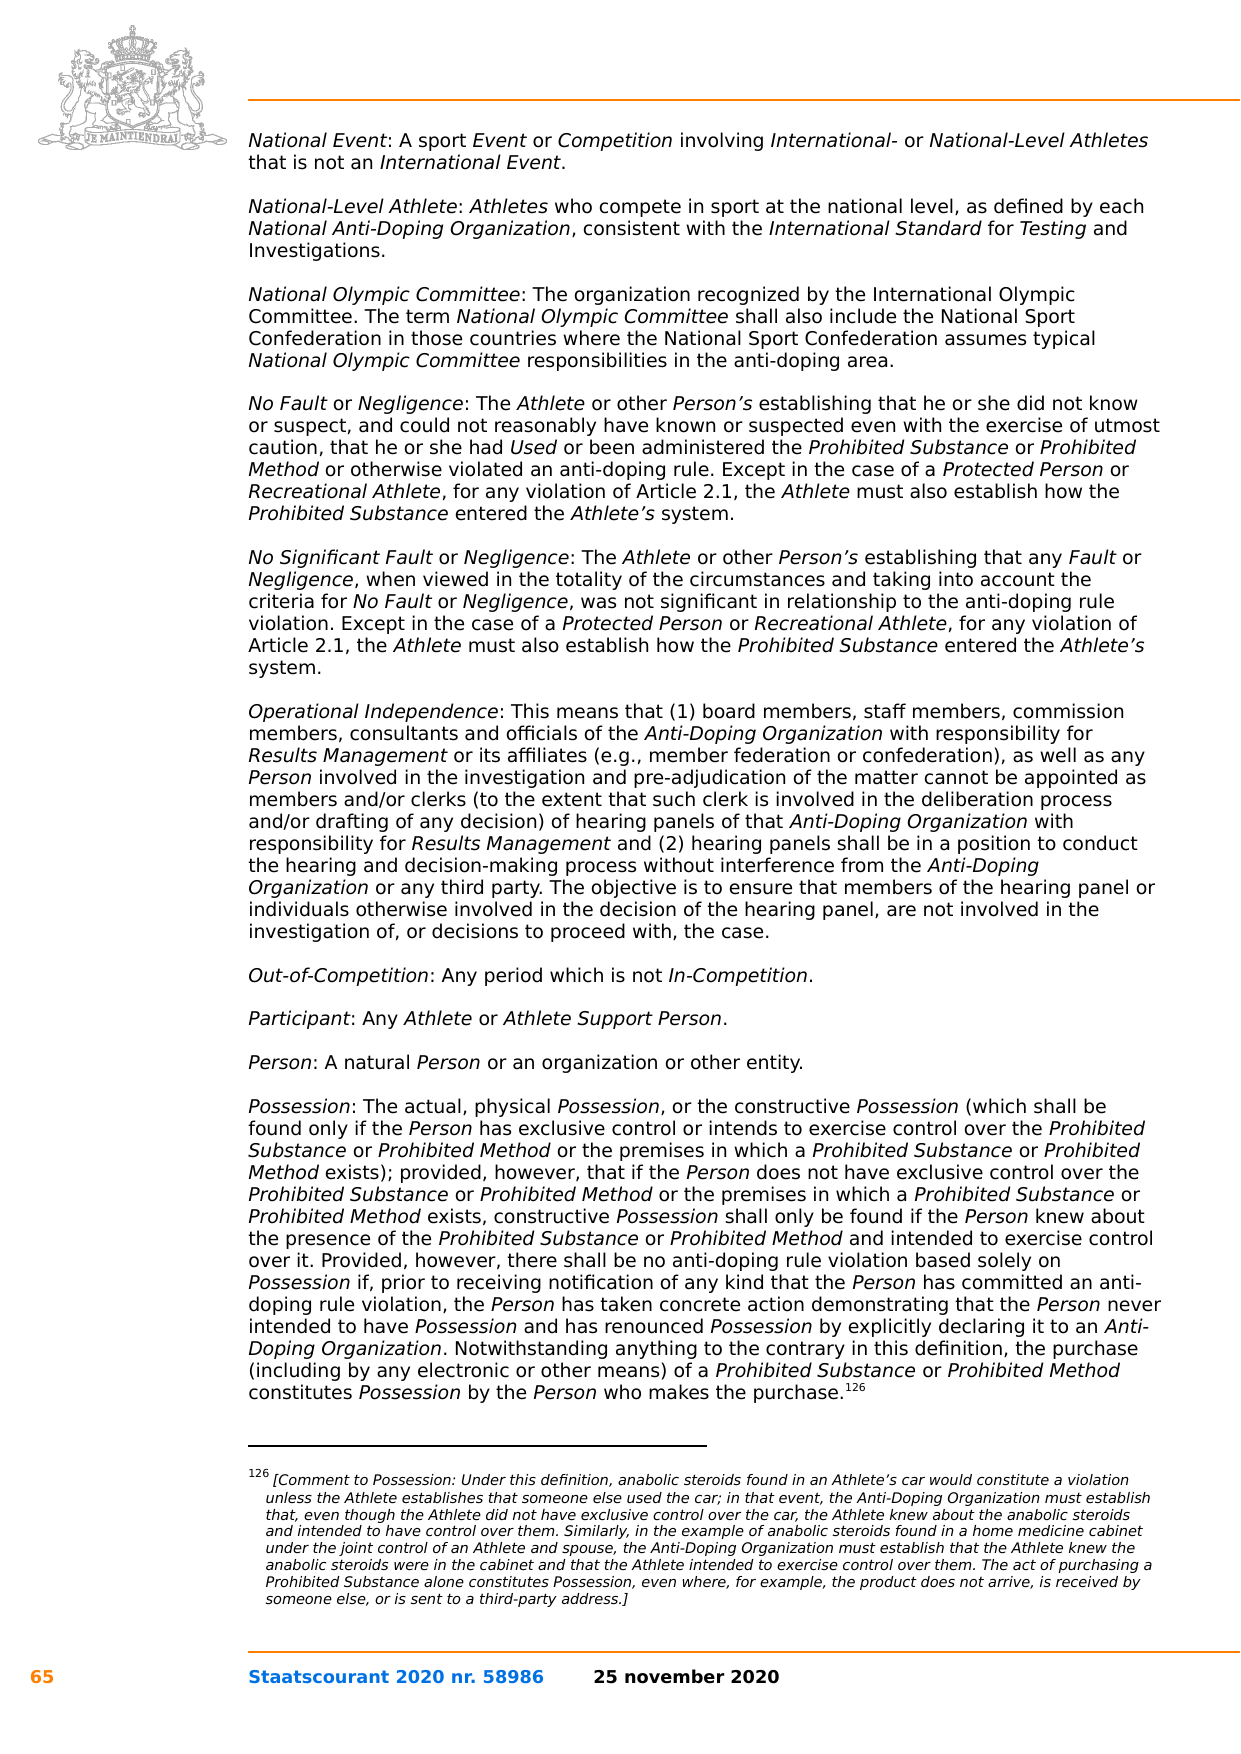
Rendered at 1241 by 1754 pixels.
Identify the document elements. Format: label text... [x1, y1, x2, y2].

text National Event: A sport Event or Competition involving International- or National-Level Athletes that is not an International Event. [248, 130, 1163, 174]
text Operational Independence: This means that (1) board members, staff members, commission members, consultants and officials of the Anti-Doping Organization with responsibility for Results Management or its affiliates (e.g., member federation or confederation), as well as any Person involved in the investigation and pre-adjudication of the matter cannot be appointed as members and/or clerks (to the extent that such clerk is involved in the deliberation process and/or drafting of any decision) of hearing panels of that Anti-Doping Organization with responsibility for Results Management and (2) hearing panels shall be in a position to conduct the hearing and decision-making process without interference from the Anti-Doping Organization or any third party. The objective is to ensure that members of the hearing panel or individuals otherwise involved in the decision of the hearing panel, are not involved in the investigation of, or decisions to proceed with, the case. [248, 701, 1163, 943]
text Participant: Any Athlete or Athlete Support Person. [248, 1008, 1163, 1030]
text [Comment to Possession: Under this definition, anabolic steroids found in an Athlete’s car would constitute a violation unless the Athlete establishes that someone else used the car; in that event, the Anti-Doping Organization must establish that, even though the Athlete did not have exclusive control over the car, the Athlete knew about the anabolic steroids and intended to have control over them. Similarly, in the example of anabolic steroids found in a home medicine cabinet under the joint control of an Athlete and spouse, the Anti-Doping Organization must establish that the Athlete knew the anabolic steroids were in the cabinet and that the Athlete intended to exercise control over them. The act of purchasing a Prohibited Substance alone constitutes Possession, even where, for example, the product does not arrive, is received by someone else, or is sent to a third-party address.] [248, 1468, 1163, 1608]
text No Fault or Negligence: The Athlete or other Person’s establishing that he or she did not know or suspect, and could not reasonably have known or suspected even with the exercise of utmost caution, that he or she had Used or been administered the Prohibited Substance or Prohibited Method or otherwise violated an anti-doping rule. Except in the case of a Protected Person or Recreational Athlete, for any violation of Article 2.1, the Athlete must also establish how the Prohibited Substance entered the Athlete’s system. [248, 393, 1163, 525]
text National-Level Athlete: Athletes who compete in sport at the national level, as defined by each National Anti-Doping Organization, consistent with the International Standard for Testing and Investigations. [248, 196, 1163, 262]
text Person: A natural Person or an organization or other entity. [248, 1052, 1163, 1074]
text No Significant Fault or Negligence: The Athlete or other Person’s establishing that any Fault or Negligence, when viewed in the totality of the circumstances and taking into account the criteria for No Fault or Negligence, was not significant in relationship to the anti-doping rule violation. Except in the case of a Protected Person or Recreational Athlete, for any violation of Article 2.1, the Athlete must also establish how the Prohibited Substance entered the Athlete’s system. [248, 547, 1163, 679]
text National Olympic Committee: The organization recognized by the International Olympic Committee. The term National Olympic Committee shall also include the National Sport Confederation in those countries where the National Sport Confederation assumes typical National Olympic Committee responsibilities in the anti-doping area. [248, 283, 1163, 371]
text Possession: The actual, physical Possession, or the constructive Possession (which shall be found only if the Person has exclusive control or intends to exercise control over the Prohibited Substance or Prohibited Method or the premises in which a Prohibited Substance or Prohibited Method exists); provided, however, that if the Person does not have exclusive control over the Prohibited Substance or Prohibited Method or the premises in which a Prohibited Substance or Prohibited Method exists, constructive Possession shall only be found if the Person knew about the presence of the Prohibited Substance or Prohibited Method and intended to exercise control over it. Provided, however, there shall be no anti-doping rule violation based solely on Possession if, prior to receiving notification of any kind that the Person has committed an anti-doping rule violation, the Person has taken concrete action demonstrating that the Person never intended to have Possession and has renounced Possession by explicitly declaring it to an Anti-Doping Organization. Notwithstanding anything to the contrary in this definition, the purchase (including by any electronic or other means) of a Prohibited Substance or Prohibited Method constitutes Possession by the Person who makes the purchase. [248, 1096, 1163, 1404]
picture [38, 25, 227, 150]
text Out-of-Competition: Any period which is not In-Competition. [248, 964, 1163, 986]
